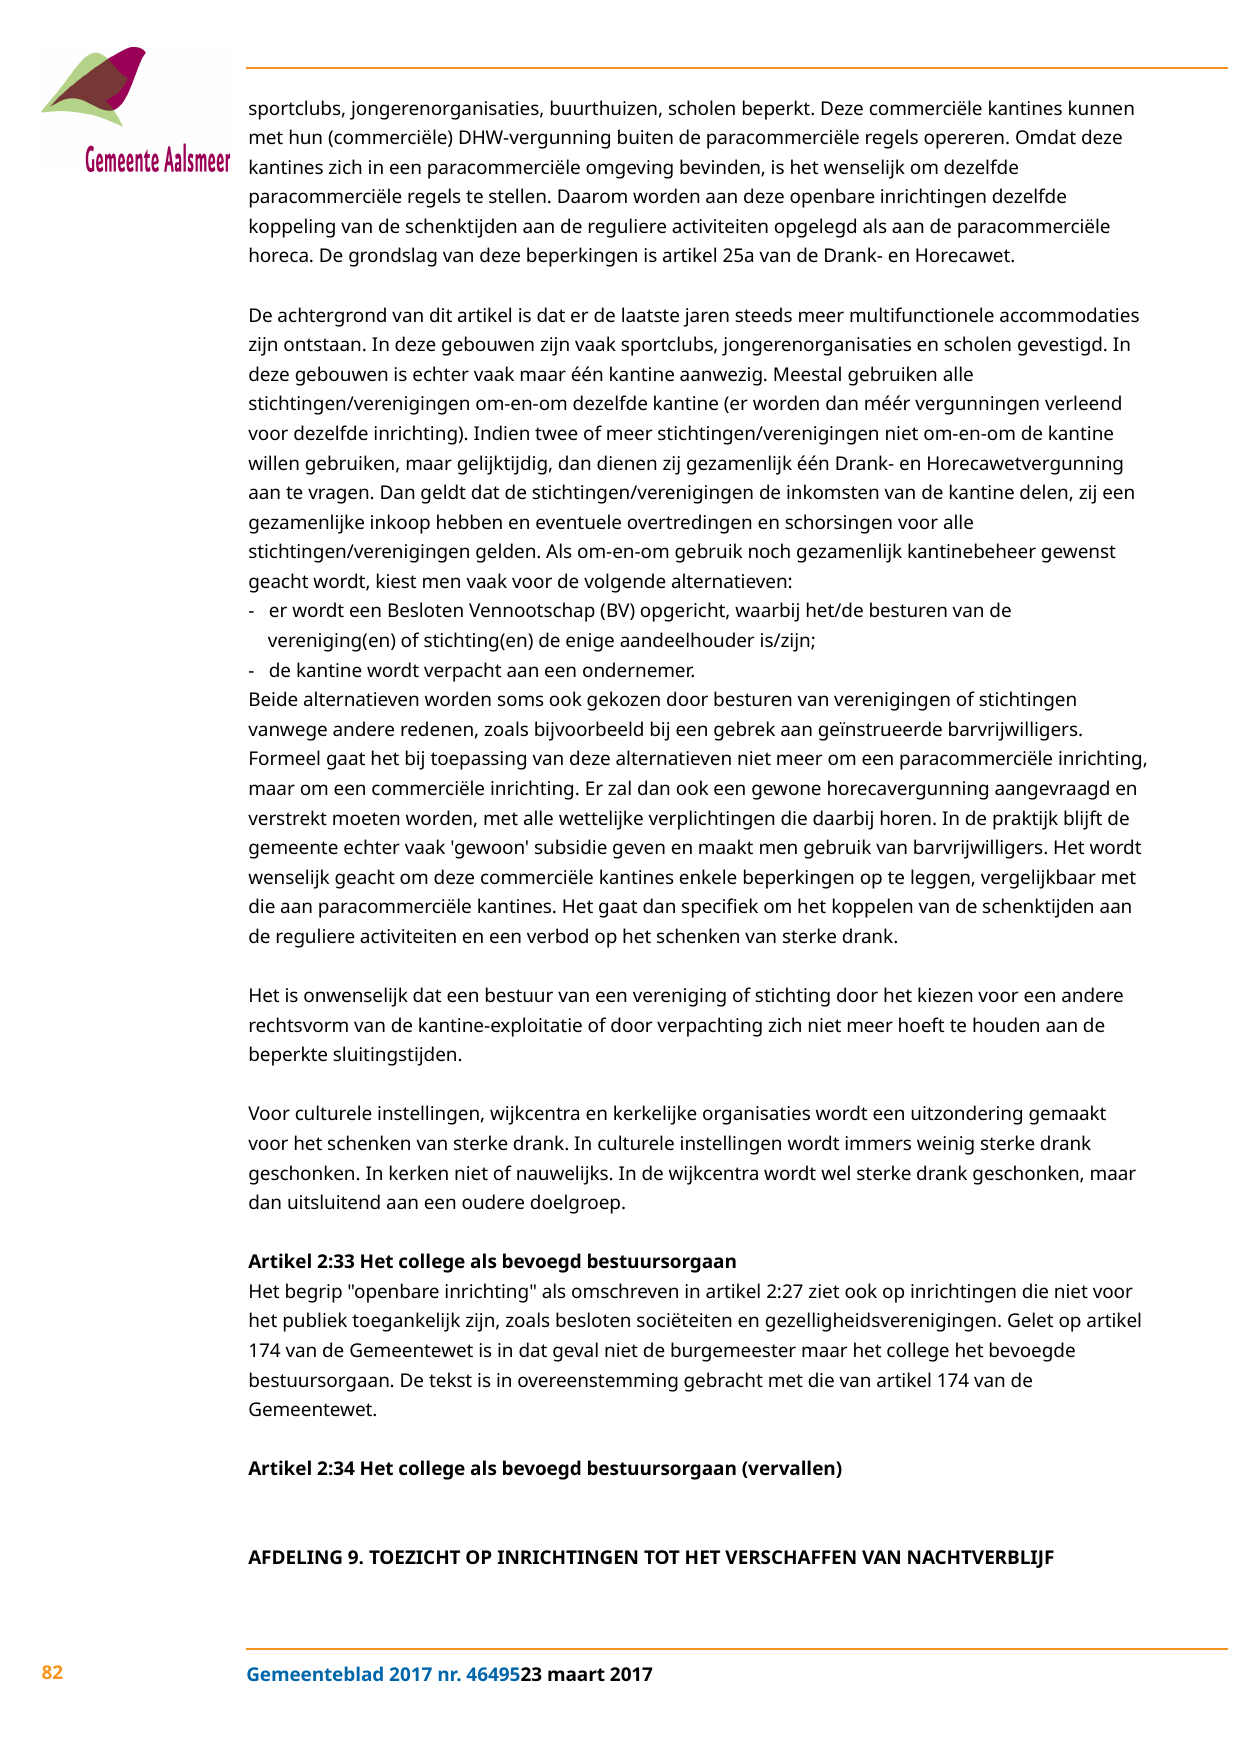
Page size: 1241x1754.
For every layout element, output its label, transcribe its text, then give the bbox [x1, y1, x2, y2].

text Voor culturele instellingen, wijkcentra en kerkelijke organisaties wordt een uitzondering gemaakt voor het schenken van sterke drank. In culturele instellingen wordt immers weinig sterke drank geschonken. In kerken niet of nauwelijks. In de wijkcentra wordt wel sterke drank geschonken, maar dan uitsluitend aan een oudere doelgroep. [248, 1101, 1152, 1215]
text sportclubs, jongerenorganisaties, buurthuizen, scholen beperkt. Deze commerciële kantines kunnen met hun (commerciële) DHW-vergunning buiten de paracommerciële regels opereren. Omdat deze kantines zich in een paracommerciële omgeving bevinden, is het wenselijk om dezelfde paracommerciële regels te stellen. Daarom worden aan deze openbare inrichtingen dezelfde koppeling van de schenktijden aan de reguliere activiteiten opgelegd als aan de paracommerciële horeca. De grondslag van deze beperkingen is artikel 25a van de Drank- en Horecawet. [248, 95, 1152, 268]
text - er wordt een Besloten Vennootschap (BV) opgericht, waarbij het/de besturen van de [248, 598, 1152, 623]
text vereniging(en) of stichting(en) de enige aandeelhouder is/zijn; [248, 627, 1152, 653]
text - de kantine wordt verpacht aan een ondernemer. [248, 657, 1152, 683]
text Beide alternatieven worden soms ook gekozen door besturen van verenigingen of stichtingen vanwege andere redenen, zoals bijvoorbeeld bij een gebrek aan geïnstrueerde barvrijwilligers. Formeel gaat het bij toepassing van deze alternatieven niet meer om een paracommerciële inrichting, maar om een commerciële inrichting. Er zal dan ook een gewone horecavergunning aangevraagd en verstrekt moeten worden, met alle wettelijke verplichtingen die daarbij horen. In de praktijk blijft de gemeente echter vaak 'gewoon' subsidie geven en maakt men gebruik van barvrijwilligers. Het wordt wenselijk geacht om deze commerciële kantines enkele beperkingen op te leggen, vergelijkbaar met die aan paracommerciële kantines. Het gaat dan specifiek om het koppelen van de schenktijden aan de reguliere activiteiten en een verbod op het schenken van sterke drank. [248, 686, 1152, 949]
text AFDELING 9. TOEZICHT OP INRICHTINGEN TOT HET VERSCHAFFEN VAN NACHTVERBLIJF [248, 1544, 1152, 1570]
picture [41, 47, 231, 172]
text Het begrip "openbare inrichting" als omschreven in artikel 2:27 ziet ook op inrichtingen die niet voor het publiek toegankelijk zijn, zoals besloten sociëteiten en gezelligheidsverenigingen. Gelet op artikel 174 van de Gemeentewet is in dat geval niet de burgemeester maar het college het bevoegde bestuursorgaan. De tekst is in overeenstemming gebracht met die van artikel 174 van de Gemeentewet. [248, 1278, 1152, 1422]
text Artikel 2:33 Het college als bevoegd bestuursorgaan [248, 1248, 1152, 1274]
text Het is onwenselijk dat een bestuur van een vereniging of stichting door het kiezen voor een andere rechtsvorm van de kantine-exploitatie of door verpachting zich niet meer hoeft te houden aan de beperkte sluitingstijden. [248, 982, 1152, 1067]
text Artikel 2:34 Het college als bevoegd bestuursorgaan (vervallen) [248, 1456, 1152, 1481]
text De achtergrond van dit artikel is dat er de laatste jaren steeds meer multifunctionele accommodaties zijn ontstaan. In deze gebouwen zijn vaak sportclubs, jongerenorganisaties en scholen gevestigd. In deze gebouwen is echter vaak maar één kantine aanwezig. Meestal gebruiken alle stichtingen/verenigingen om-en-om dezelfde kantine (er worden dan méér vergunningen verleend voor dezelfde inrichting). Indien twee of meer stichtingen/verenigingen niet om-en-om de kantine willen gebruiken, maar gelijktijdig, dan dienen zij gezamenlijk één Drank- en Horecawetvergunning aan te vragen. Dan geldt dat de stichtingen/verenigingen de inkomsten van de kantine delen, zij een gezamenlijke inkoop hebben en eventuele overtredingen en schorsingen voor alle stichtingen/verenigingen gelden. Als om-en-om gebruik noch gezamenlijk kantinebeheer gewenst geacht wordt, kiest men vaak voor de volgende alternatieven: [248, 302, 1152, 594]
